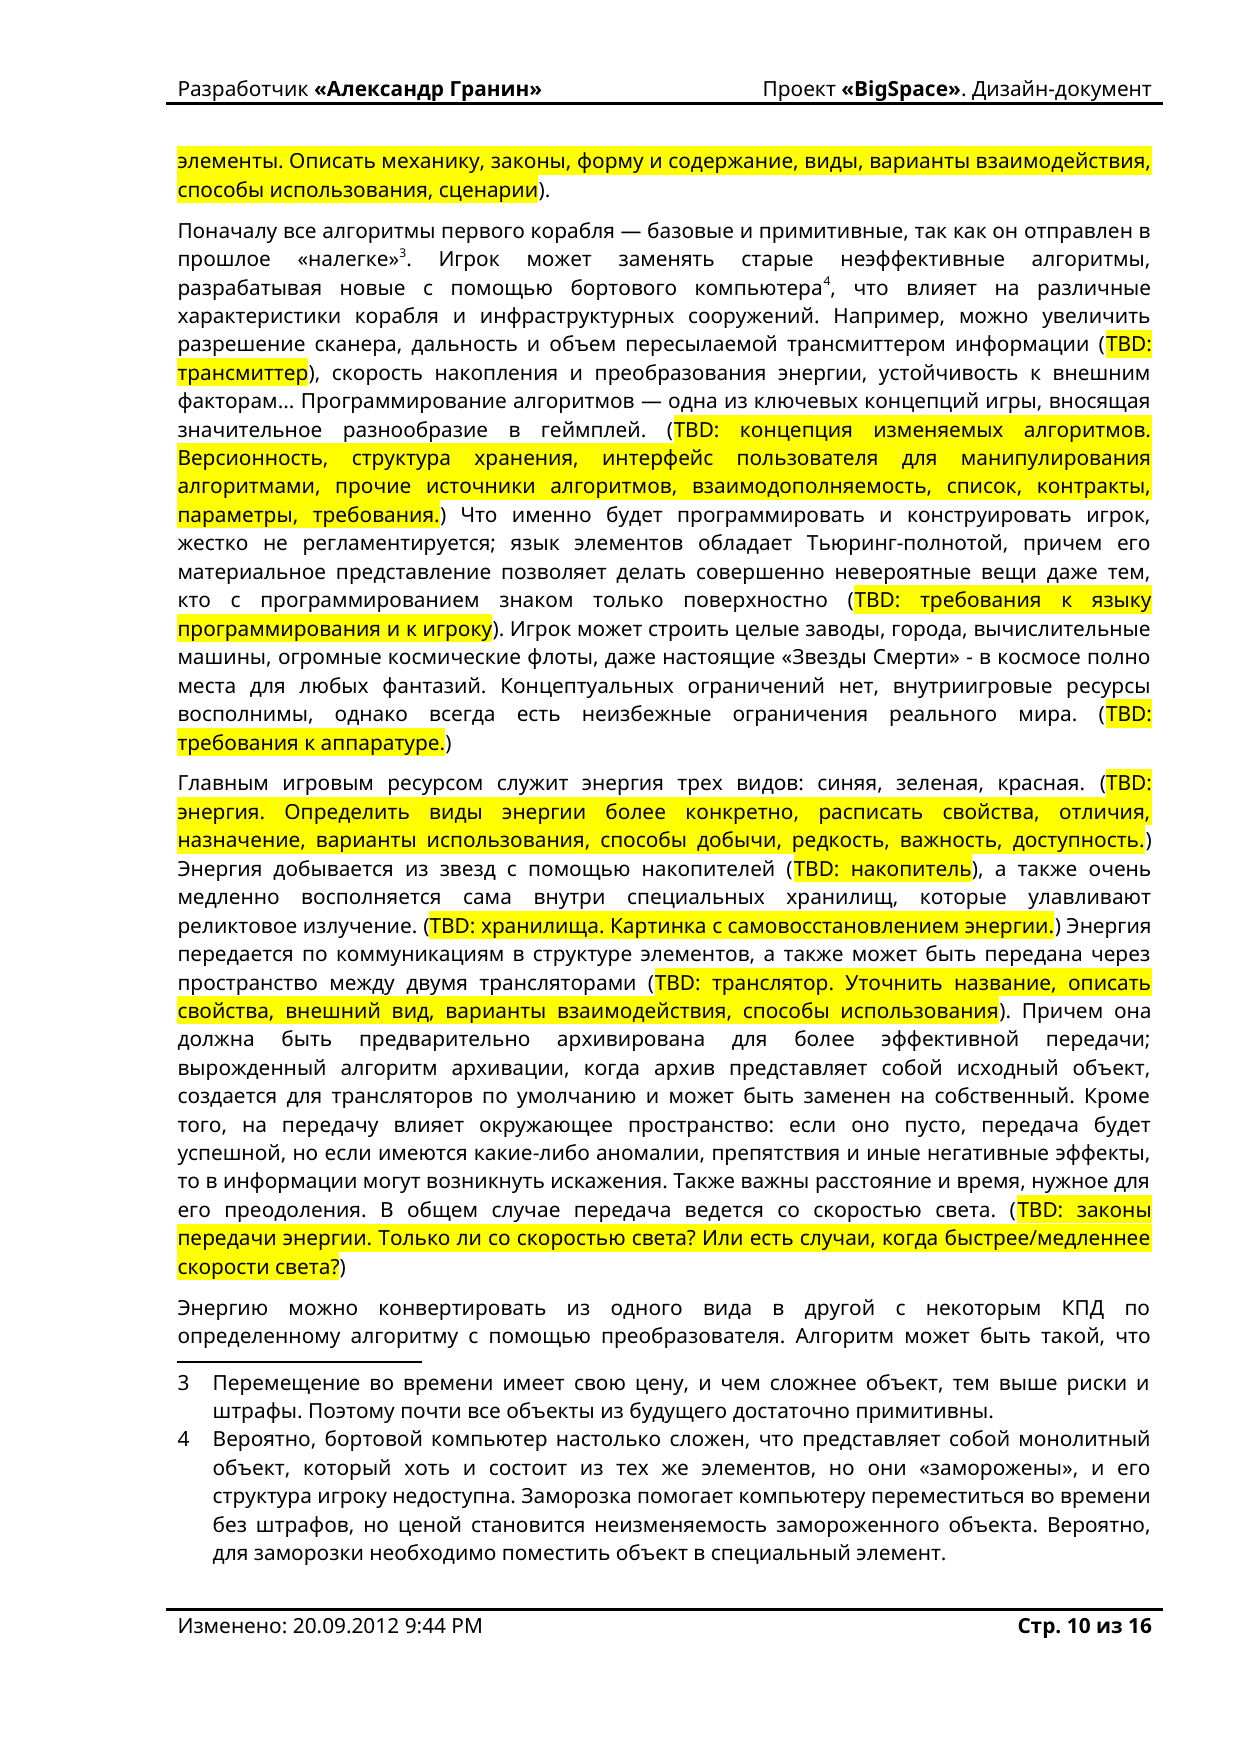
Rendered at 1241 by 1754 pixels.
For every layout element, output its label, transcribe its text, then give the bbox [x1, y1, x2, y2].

text Энергию можно конвертировать из одного вида в другой с некоторым КПД по определенному алгоритму с помощью преобразователя. Алгоритм может быть такой, что [177, 1293, 1152, 1350]
text Перемещение во времени имеет свою цену, и чем сложнее объект, тем выше риски и штрафы. Поэтому почти все объекты из будущего достаточно примитивны. [177, 1368, 1152, 1424]
text Вероятно, бортовой компьютер настолько сложен, что представляет собой монолитный объект, который хоть и состоит из тех же элементов, но они «заморожены», и его структура игроку недоступна. Заморозка помогает компьютеру переместиться во времени без штрафов, но ценой становится неизменяемость замороженного объекта. Вероятно, для заморозки необходимо поместить объект в специальный элемент. [177, 1424, 1152, 1567]
text Главным игровым ресурсом служит энергия трех видов: синяя, зеленая, красная. (TBD: энергия. Определить виды энергии более конкретно, расписать свойства, отличия, назначение, варианты использования, способы добычи, редкость, важность, доступность.) Энергия добывается из звезд с помощью накопителей (TBD: накопитель), а также очень медленно восполняется сама внутри специальных хранилищ, которые улавливают реликтовое излучение. (TBD: хранилища. Картинка с самовосстановлением энергии.) Энергия передается по коммуникациям в структуре элементов, а также может быть передана через пространство между двумя трансляторами (TBD: транслятор. Уточнить название, описать свойства, внешний вид, варианты взаимодействия, способы использования). Причем она должна быть предварительно архивирована для более эффективной передачи; вырожденный алгоритм архивации, когда архив представляет собой исходный объект, создается для трансляторов по умолчанию и может быть заменен на собственный. Кроме того, на передачу влияет окружающее пространство: если оно пусто, передача будет успешной, но если имеются какие-либо аномалии, препятствия и иные негативные эффекты, то в информации могут возникнуть искажения. Также важны расстояние и время, нужное для его преодоления. В общем случае передача ведется со скоростью света. (TBD: законы передачи энергии. Только ли со скоростью света? Или есть случаи, когда быстрее/медленнее скорости света?) [177, 768, 1152, 1280]
text элементы. Описать механику, законы, форму и содержание, виды, варианты взаимодействия, способы использования, сценарии). [177, 146, 1152, 203]
text Поначалу все алгоритмы первого корабля — базовые и примитивные, так как он отправлен в прошлое «налегке». Игрок может заменять старые неэффективные алгоритмы, разрабатывая новые с помощью бортового компьютера, что влияет на различные характеристики корабля и инфраструктурных сооружений. Например, можно увеличить разрешение сканера, дальность и объем пересылаемой трансмиттером информации (TBD: трансмиттер), скорость накопления и преобразования энергии, устойчивость к внешним факторам... Программирование алгоритмов — одна из ключевых концепций игры, вносящая значительное разнообразие в геймплей. (TBD: концепция изменяемых алгоритмов. Версионность, структура хранения, интерфейс пользователя для манипулирования алгоритмами, прочие источники алгоритмов, взаимодополняемость, список, контракты, параметры, требования.) Что именно будет программировать и конструировать игрок, жестко не регламентируется; язык элементов обладает Тьюринг-полнотой, причем его материальное представление позволяет делать совершенно невероятные вещи даже тем, кто с программированием знаком только поверхностно (TBD: требования к языку программирования и к игроку). Игрок может строить целые заводы, города, вычислительные машины, огромные космические флоты, даже настоящие «Звезды Смерти» - в космосе полно места для любых фантазий. Концептуальных ограничений нет, внутриигровые ресурсы восполнимы, однако всегда есть неизбежные ограничения реального мира. (TBD: требования к аппаратуре.) [177, 216, 1152, 756]
